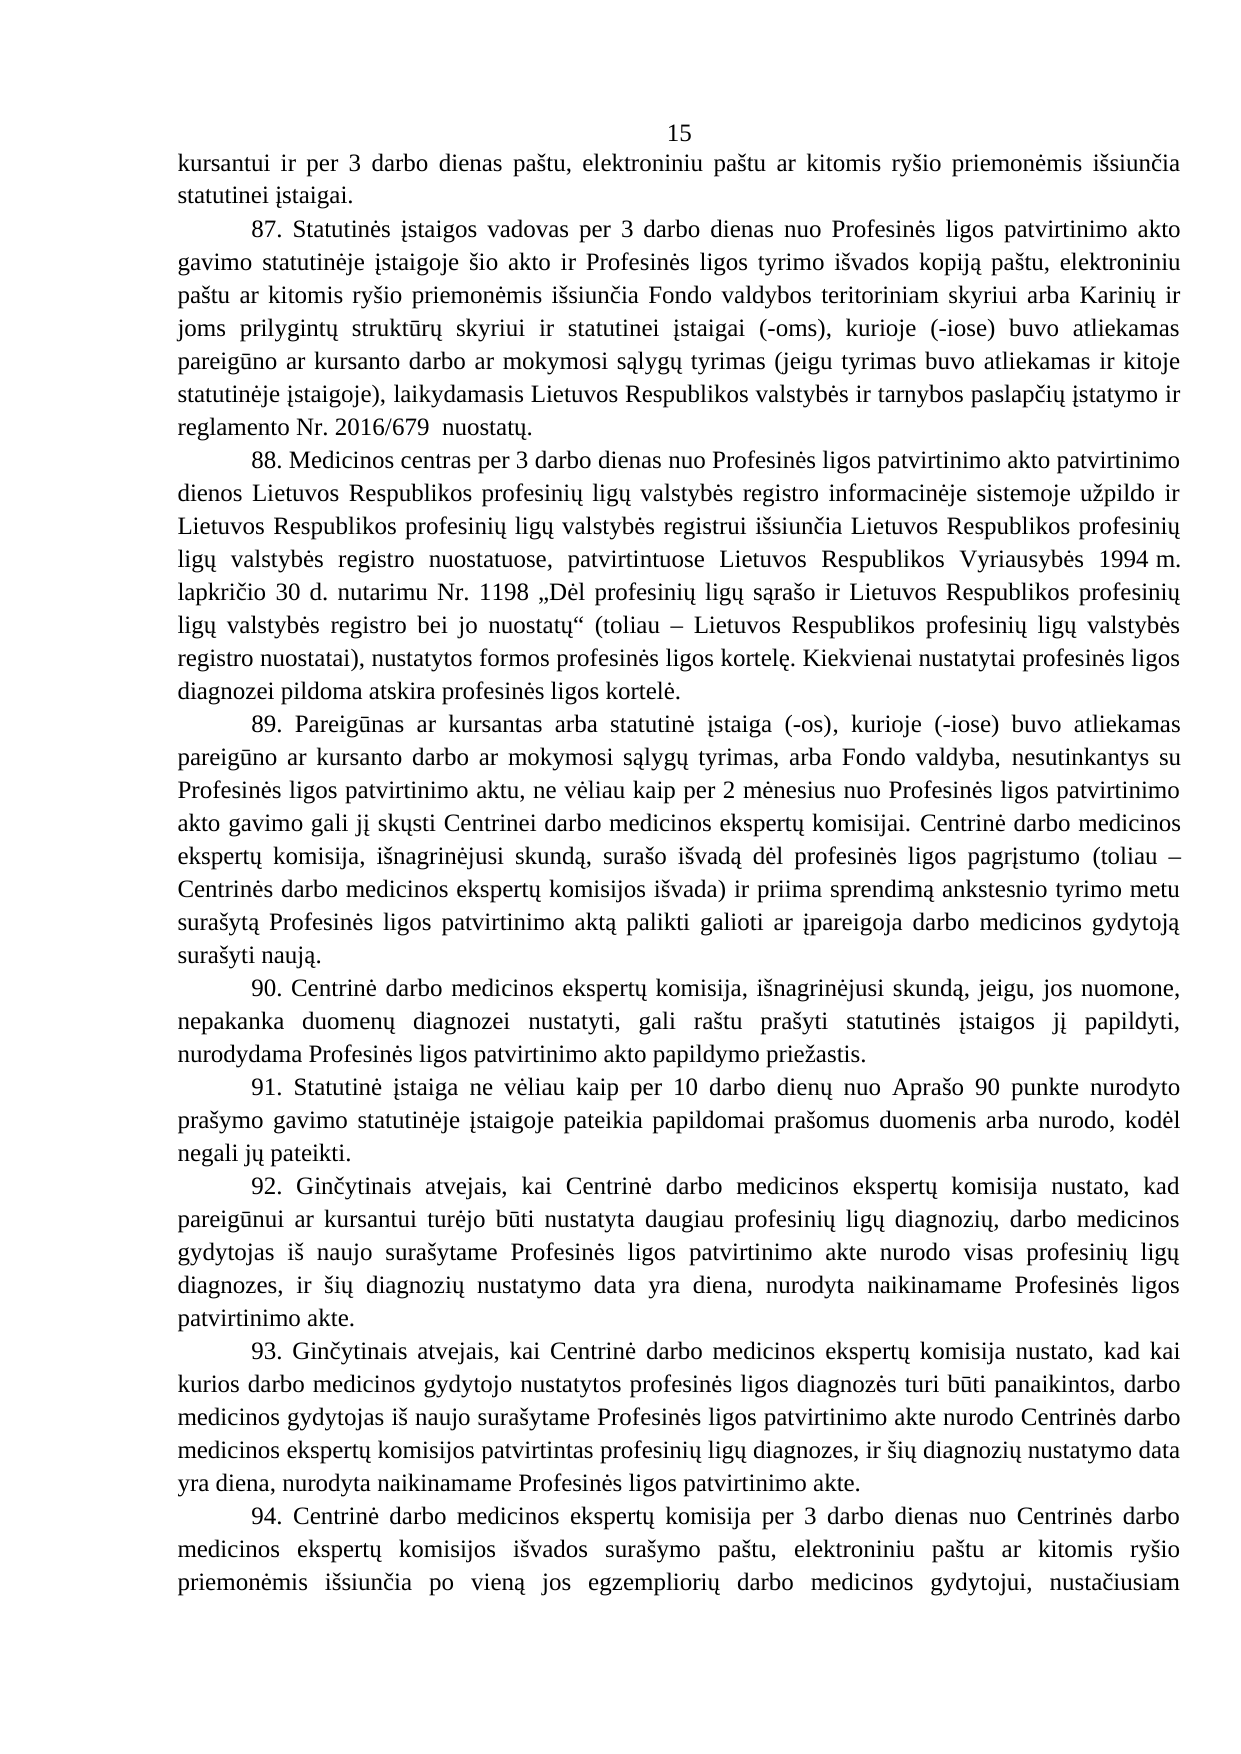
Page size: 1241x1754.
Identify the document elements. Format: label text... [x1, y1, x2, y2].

text 90. Centrinė darbo medicinos ekspertų komisija, išnagrinėjusi skundą, jeigu, jos nuomone, nepakanka duomenų diagnozei nustatyti, gali raštu prašyti statutinės įstaigos jį papildyti, nurodydama Profesinės ligos patvirtinimo akto papildymo priežastis. [177, 973, 1181, 1068]
text 91. Statutinė įstaiga ne vėliau kaip per 10 darbo dienų nuo Aprašo 90 punkte nurodyto prašymo gavimo statutinėje įstaigoje pateikia papildomai prašomus duomenis arba nurodo, kodėl negali jų pateikti. [177, 1072, 1181, 1167]
text kursantui ir per 3 darbo dienas paštu, elektroniniu paštu ar kitomis ryšio priemonėmis išsiunčia statutinei įstaigai. [177, 148, 1181, 209]
text 94. Centrinė darbo medicinos ekspertų komisija per 3 darbo dienas nuo Centrinės darbo medicinos ekspertų komisijos išvados surašymo paštu, elektroniniu paštu ar kitomis ryšio priemonėmis išsiunčia po vieną jos egzempliorių darbo medicinos gydytojui, nustačiusiam [177, 1501, 1181, 1596]
text 93. Ginčytinais atvejais, kai Centrinė darbo medicinos ekspertų komisija nustato, kad kai kurios darbo medicinos gydytojo nustatytos profesinės ligos diagnozės turi būti panaikintos, darbo medicinos gydytojas iš naujo surašytame Profesinės ligos patvirtinimo akte nurodo Centrinės darbo medicinos ekspertų komisijos patvirtintas profesinių ligų diagnozes, ir šių diagnozių nustatymo data yra diena, nurodyta naikinamame Profesinės ligos patvirtinimo akte. [177, 1336, 1181, 1497]
text 88. Medicinos centras per 3 darbo dienas nuo Profesinės ligos patvirtinimo akto patvirtinimo dienos Lietuvos Respublikos profesinių ligų valstybės registro informacinėje sistemoje užpildo ir Lietuvos Respublikos profesinių ligų valstybės registrui išsiunčia Lietuvos Respublikos profesinių ligų valstybės registro nuostatuose, patvirtintuose Lietuvos Respublikos Vyriausybės 1994 m. lapkričio 30 d. nutarimu Nr. 1198 „Dėl profesinių ligų sąrašo ir Lietuvos Respublikos profesinių ligų valstybės registro bei jo nuostatų“ (toliau – Lietuvos Respublikos profesinių ligų valstybės registro nuostatai), nustatytos formos profesinės ligos kortelę. Kiekvienai nustatytai profesinės ligos diagnozei pildoma atskira profesinės ligos kortelė. [177, 445, 1181, 705]
text 89. Pareigūnas ar kursantas arba statutinė įstaiga (-os), kurioje (-iose) buvo atliekamas pareigūno ar kursanto darbo ar mokymosi sąlygų tyrimas, arba Fondo valdyba, nesutinkantys su Profesinės ligos patvirtinimo aktu, ne vėliau kaip per 2 mėnesius nuo Profesinės ligos patvirtinimo akto gavimo gali jį skųsti Centrinei darbo medicinos ekspertų komisijai. Centrinė darbo medicinos ekspertų komisija, išnagrinėjusi skundą, surašo išvadą dėl profesinės ligos pagrįstumo (toliau – Centrinės darbo medicinos ekspertų komisijos išvada) ir priima sprendimą ankstesnio tyrimo metu surašytą Profesinės ligos patvirtinimo aktą palikti galioti ar įpareigoja darbo medicinos gydytoją surašyti naują. [177, 709, 1181, 969]
text 87. Statutinės įstaigos vadovas per 3 darbo dienas nuo Profesinės ligos patvirtinimo akto gavimo statutinėje įstaigoje šio akto ir Profesinės ligos tyrimo išvados kopiją paštu, elektroniniu paštu ar kitomis ryšio priemonėmis išsiunčia Fondo valdybos teritoriniam skyriui arba Karinių ir joms prilygintų struktūrų skyriui ir statutinei įstaigai (-oms), kurioje (-iose) buvo atliekamas pareigūno ar kursanto darbo ar mokymosi sąlygų tyrimas (jeigu tyrimas buvo atliekamas ir kitoje statutinėje įstaigoje), laikydamasis Lietuvos Respublikos valstybės ir tarnybos paslapčių įstatymo ir reglamento Nr. 2016/679 nuostatų. [177, 214, 1181, 441]
text 92. Ginčytinais atvejais, kai Centrinė darbo medicinos ekspertų komisija nustato, kad pareigūnui ar kursantui turėjo būti nustatyta daugiau profesinių ligų diagnozių, darbo medicinos gydytojas iš naujo surašytame Profesinės ligos patvirtinimo akte nurodo visas profesinių ligų diagnozes, ir šių diagnozių nustatymo data yra diena, nurodyta naikinamame Profesinės ligos patvirtinimo akte. [177, 1171, 1181, 1332]
